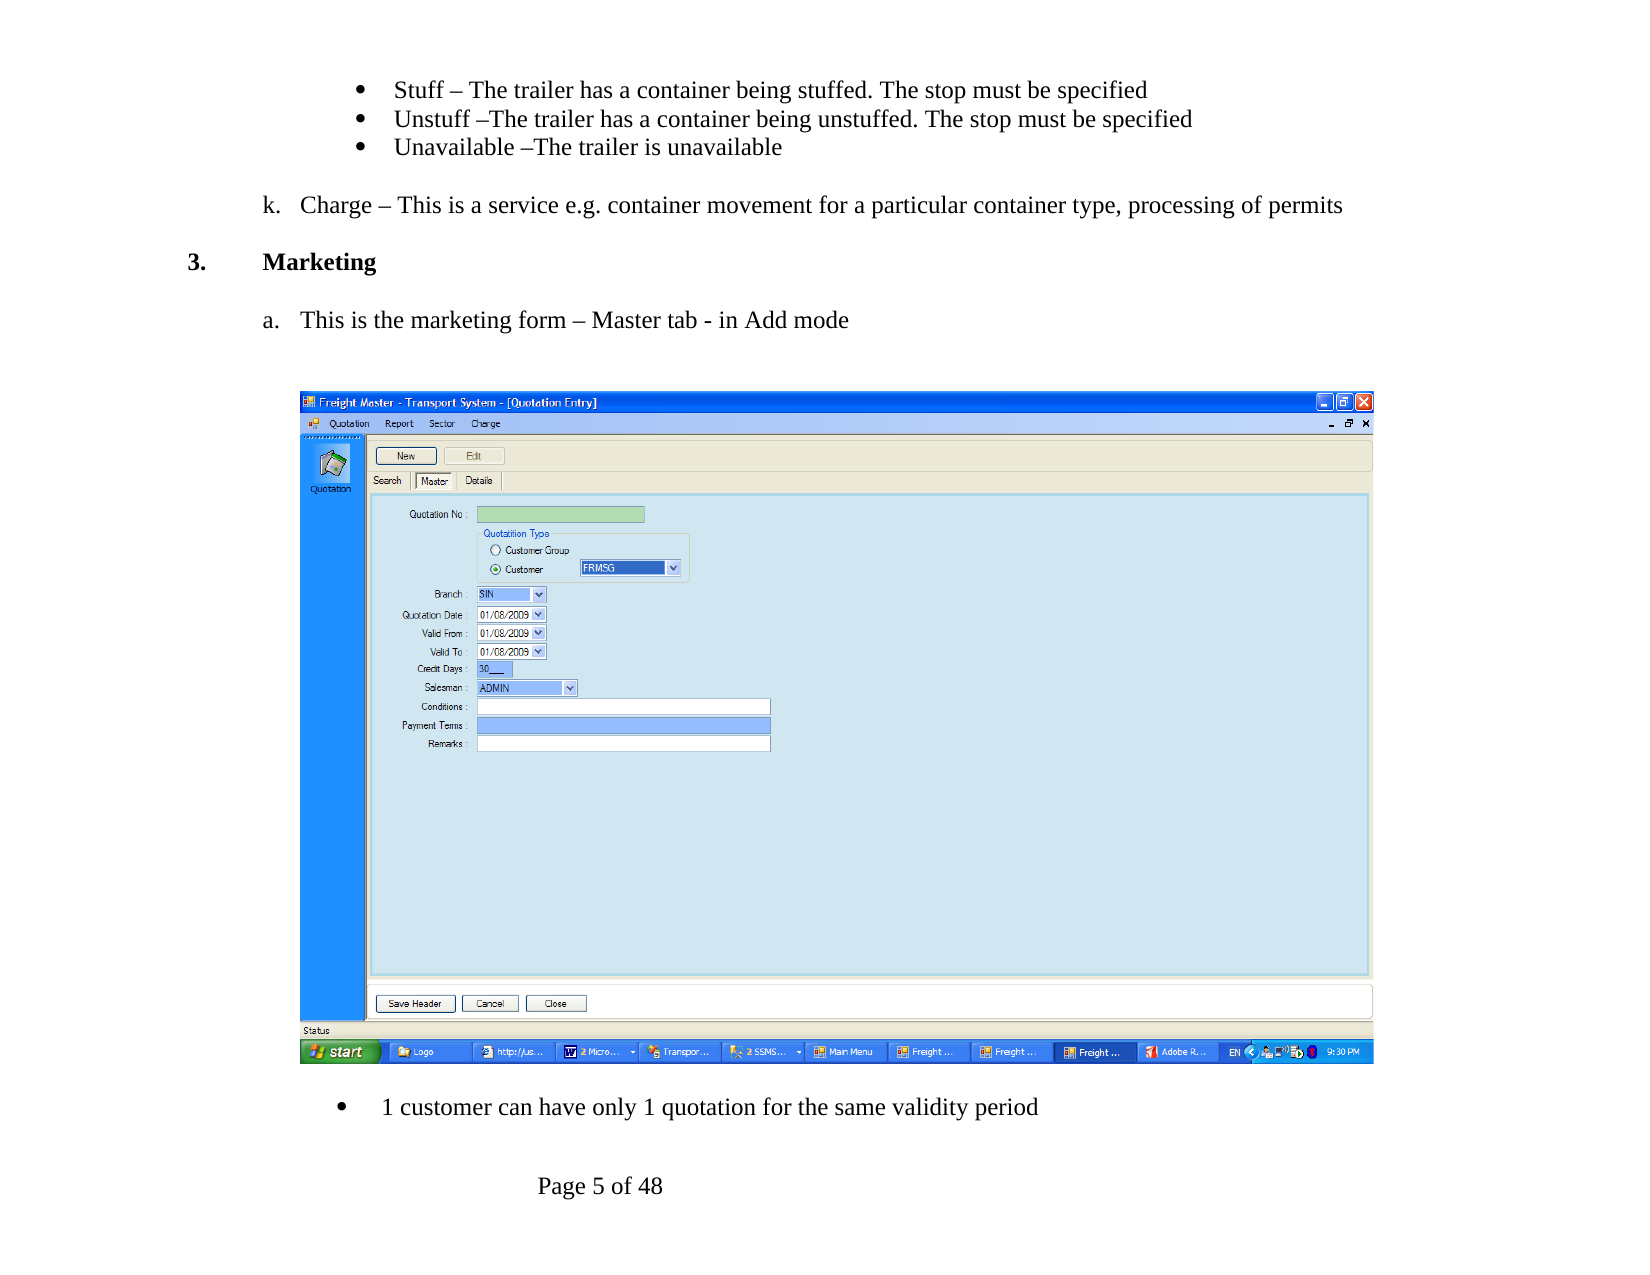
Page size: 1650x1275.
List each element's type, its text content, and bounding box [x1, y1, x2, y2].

list Unstuff –The trailer has a container being unstuffed. The stop must be specified [356, 104, 1500, 132]
text k. Charge – This is a service e.g. container movement for a particular container type, processing of permits [262, 190, 1500, 219]
list Stuff – The trailer has a container being stuffed. The stop must be specified [356, 75, 1500, 104]
list Marketing [187, 247, 1500, 276]
picture [300, 391, 1374, 1064]
list This is the marketing form – Master tab - in Add mode [262, 305, 1500, 334]
list Unavailable –The trailer is unavailable [356, 132, 1500, 161]
list 1 customer can have only 1 quotation for the same validity period [337, 1092, 1500, 1121]
